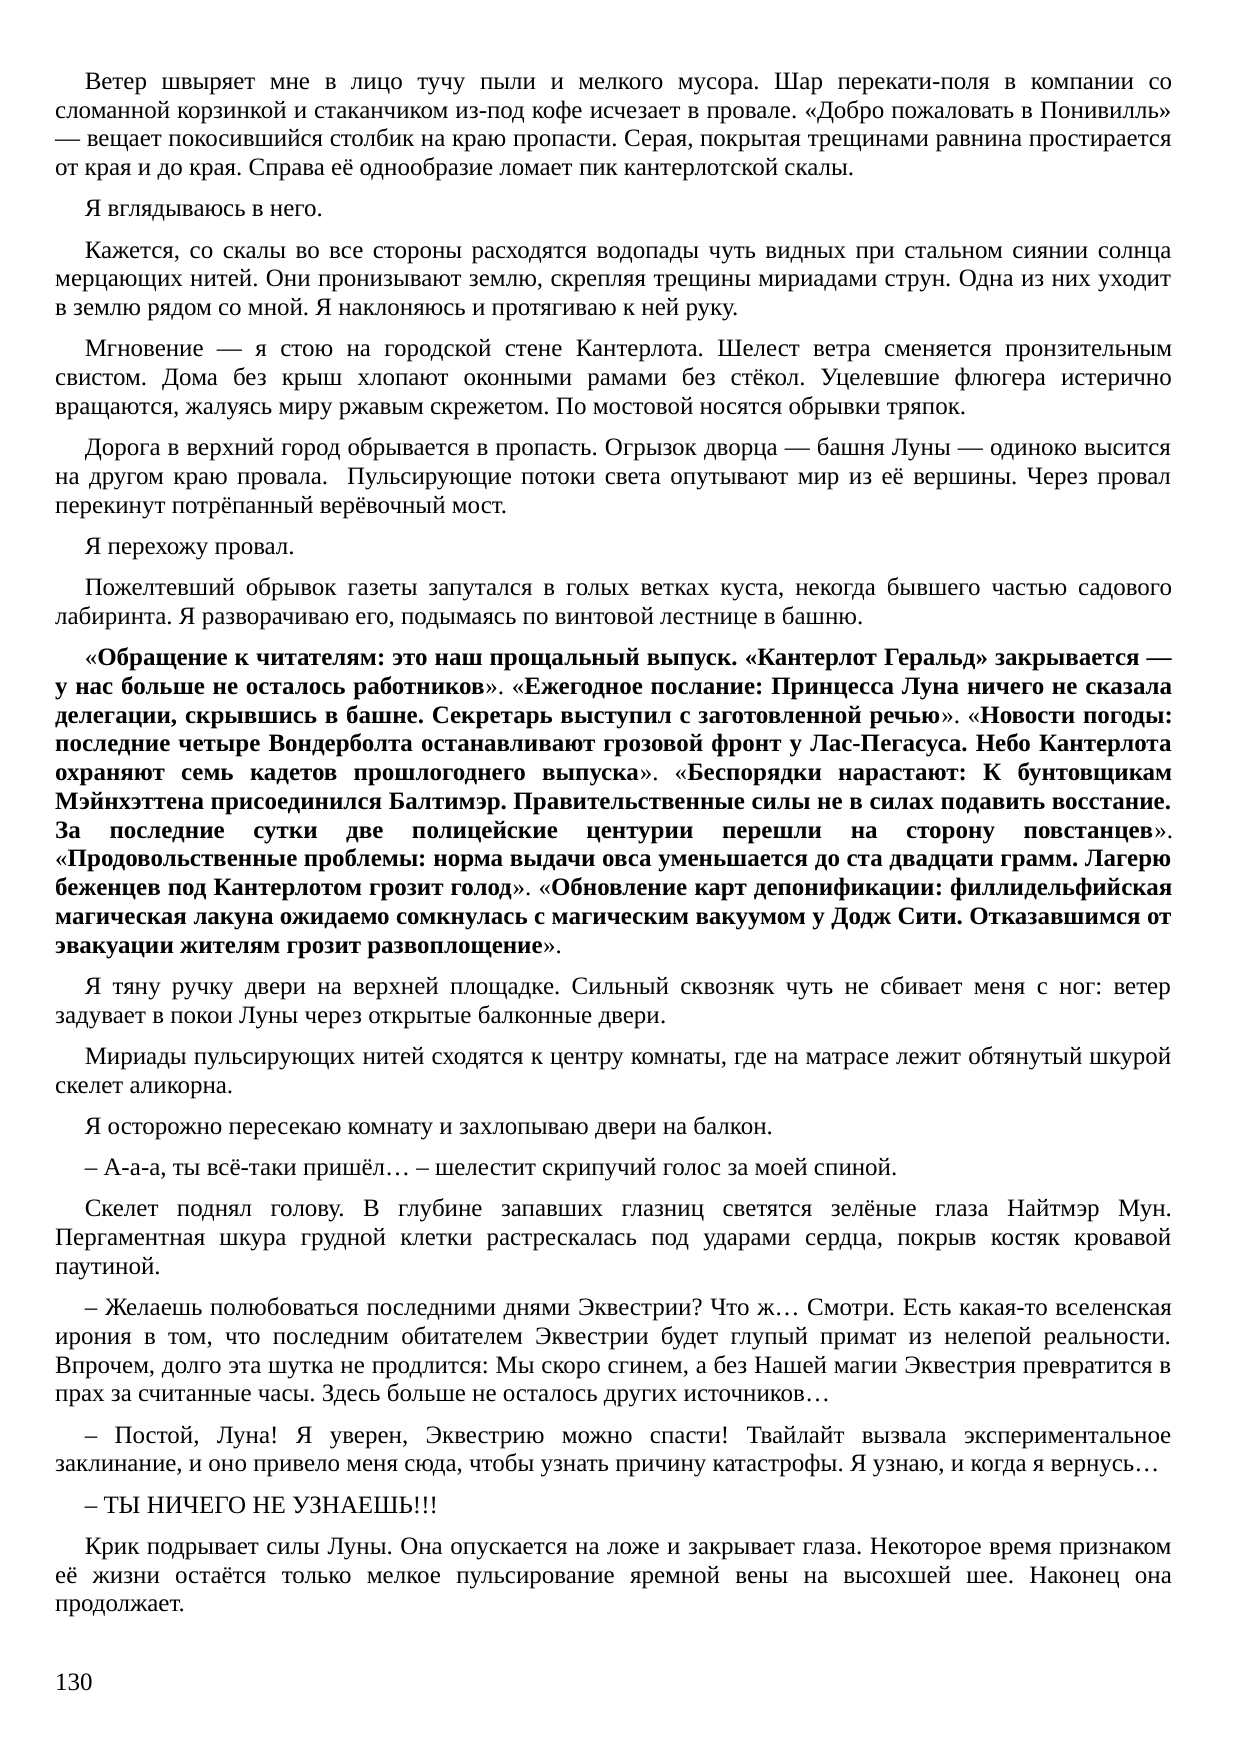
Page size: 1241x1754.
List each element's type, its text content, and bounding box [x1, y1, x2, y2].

text Кажется, со скалы во все стороны расходятся водопады чуть видных при стальном сиянии солнца мерцающих нитей. Они пронизывают землю, скрепляя трещины мириадами струн. Одна из них уходит в землю рядом со мной. Я наклоняюсь и протягиваю к ней руку. [55, 235, 1173, 321]
text Крик подрывает силы Луны. Она опускается на ложе и закрывает глаза. Некоторое время признаком её жизни остаётся только мелкое пульсирование яремной вены на высохшей шее. Наконец она продолжает. [55, 1531, 1173, 1617]
text Я тяну ручку двери на верхней площадке. Сильный сквозняк чуть не сбивает меня с ног: ветер задувает в покои Луны через открытые балконные двери. [55, 971, 1173, 1028]
text – Постой, Луна! Я уверен, Эквестрию можно спасти! Твайлайт вызвала экспериментальное заклинание, и оно привело меня сюда, чтобы узнать причину катастрофы. Я узнаю, и когда я вернусь… [55, 1420, 1173, 1477]
text Дорога в верхний город обрывается в пропасть. Огрызок дворца — башня Луны — одиноко высится на другом краю провала. Пульсирующие потоки света опутывают мир из её вершины. Через провал перекинут потрёпанный верёвочный мост. [55, 432, 1173, 518]
text Скелет поднял голову. В глубине запавших глазниц светятся зелёные глаза Найтмэр Мун. Пергаментная шкура грудной клетки растрескалась под ударами сердца, покрыв костяк кровавой паутиной. [55, 1193, 1173, 1280]
text Пожелтевший обрывок газеты запутался в голых ветках куста, некогда бывшего частью садового лабиринта. Я разворачиваю его, подымаясь по винтовой лестнице в башню. [55, 572, 1173, 630]
text Я вглядываюсь в него. [55, 193, 1173, 222]
text – А-а-а, ты всё-таки пришёл… – шелестит скрипучий голос за моей спиной. [55, 1152, 1173, 1181]
text Я осторожно пересекаю комнату и захлопываю двери на балкон. [55, 1111, 1173, 1140]
text Мириады пульсирующих нитей сходятся к центру комнаты, где на матрасе лежит обтянутый шкурой скелет аликорна. [55, 1041, 1173, 1098]
text – Желаешь полюбоваться последними днями Эквестрии? Что ж… Смотри. Есть какая-то вселенская ирония в том, что последним обитателем Эквестрии будет глупый примат из нелепой реальности. Впрочем, долго эта шутка не продлится: Мы скоро сгинем, а без Нашей магии Эквестрия превратится в прах за считанные часы. Здесь больше не осталось других источников… [55, 1292, 1173, 1407]
text – ТЫ НИЧЕГО НЕ УЗНАЕШЬ!!! [55, 1490, 1173, 1518]
text Я перехожу провал. [55, 531, 1173, 560]
text «Обращение к читателям: это наш прощальный выпуск. «Кантерлот Геральд» закрывается — у нас больше не осталось работников». «Ежегодное послание: Принцесса Луна ничего не сказала делегации, скрывшись в башне. Секретарь выступил с заготовленной речью». «Новости погоды: последние четыре Вондерболта останавливают грозовой фронт у Лас-Пегасуса. Небо Кантерлота охраняют семь кадетов прошлогоднего выпуска». «Беспорядки нарастают: К бунтовщикам Мэйнхэттена присоединился Балтимэр. Правительственные силы не в силах подавить восстание. За последние сутки две полицейские центурии перешли на сторону повстанцев». «Продовольственные проблемы: норма выдачи овса уменьшается до ста двадцати грамм. Лагерю беженцев под Кантерлотом грозит голод». «Обновление карт депонификации: филлидельфийская магическая лакуна ожидаемо сомкнулась с магическим вакуумом у Додж Сити. Отказавшимся от эвакуации жителям грозит развоплощение». [55, 642, 1173, 958]
text Ветер швыряет мне в лицо тучу пыли и мелкого мусора. Шар перекати-поля в компании со сломанной корзинкой и стаканчиком из-под кофе исчезает в провале. «Добро пожаловать в Понивилль» — вещает покосившийся столбик на краю пропасти. Серая, покрытая трещинами равнина простирается от края и до края. Справа её однообразие ломает пик кантерлотской скалы. [55, 66, 1173, 181]
text Мгновение — я стою на городской стене Кантерлота. Шелест ветра сменяется пронзительным свистом. Дома без крыш хлопают оконными рамами без стёкол. Уцелевшие флюгера истерично вращаются, жалуясь миру ржавым скрежетом. По мостовой носятся обрывки тряпок. [55, 333, 1173, 420]
